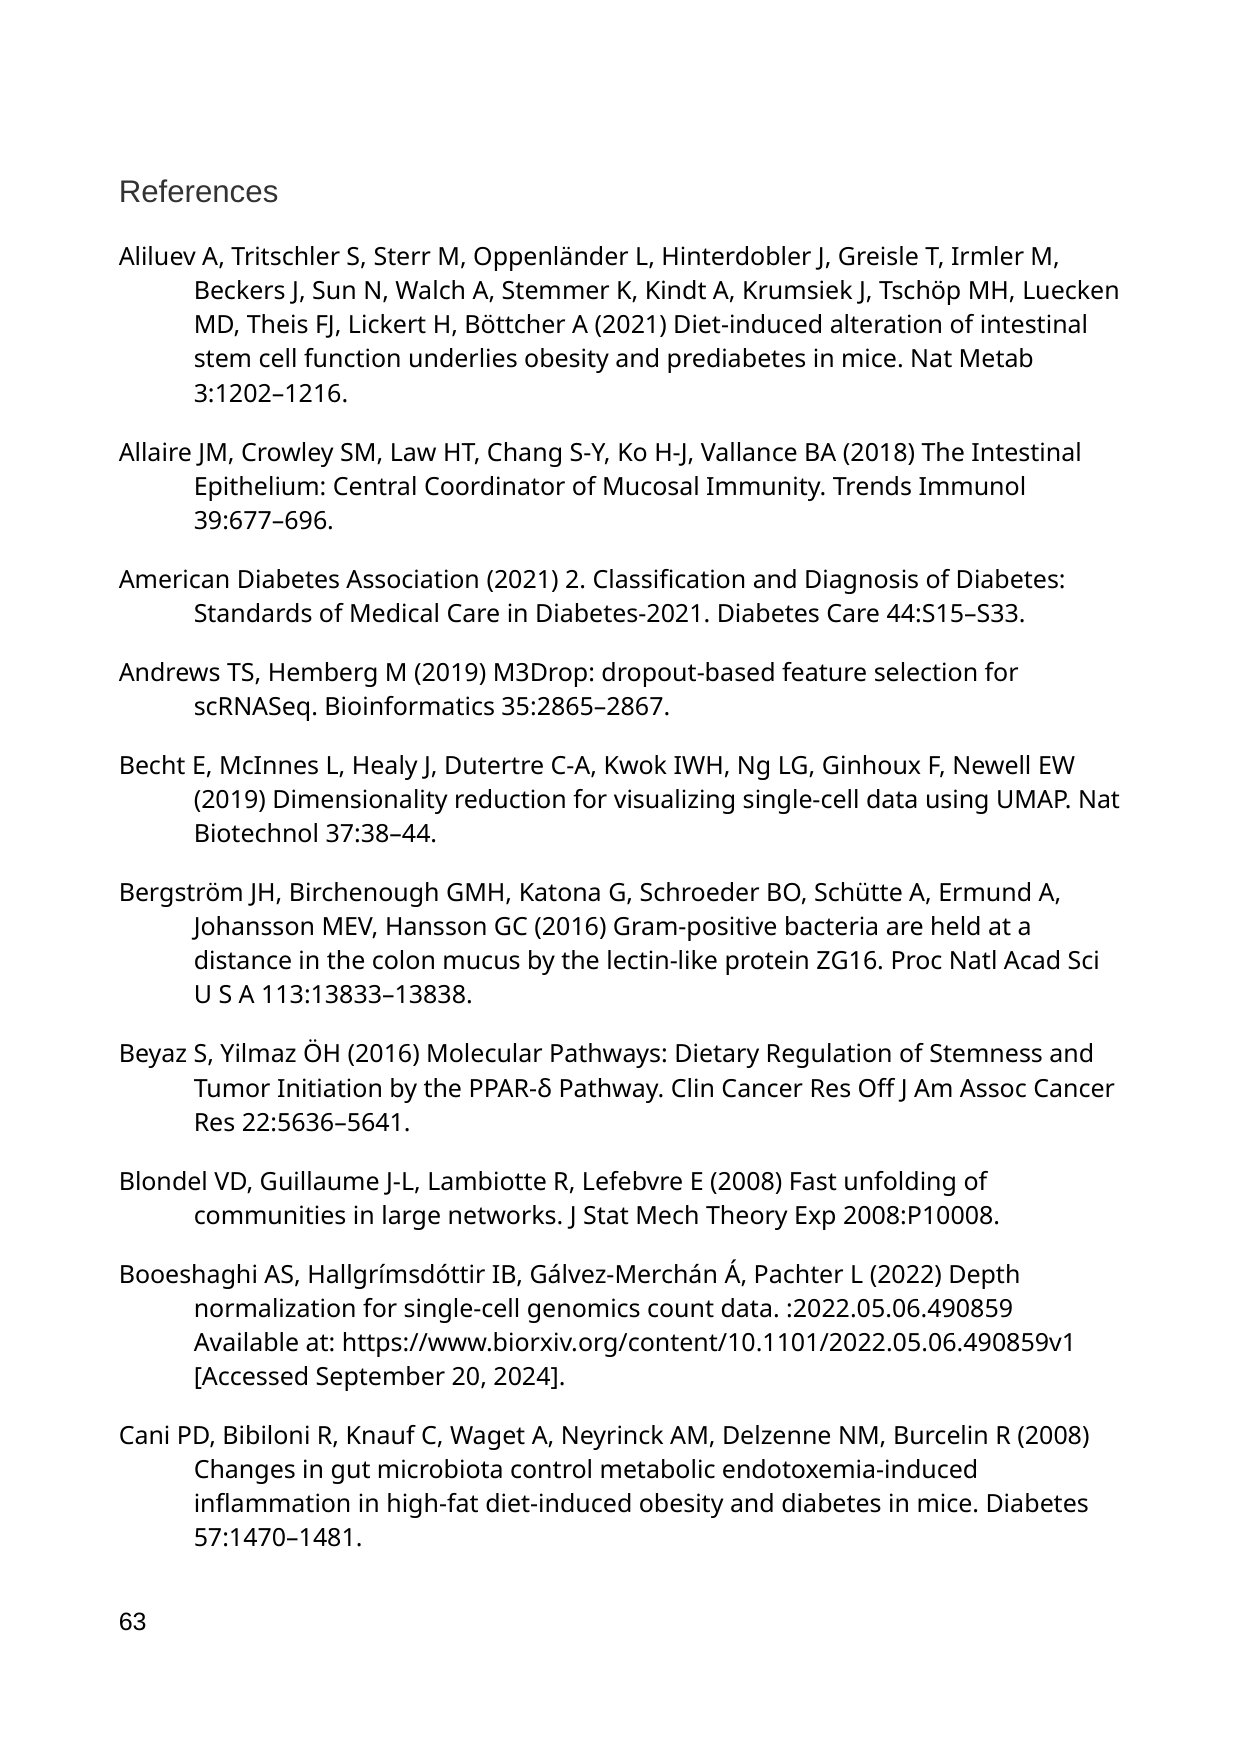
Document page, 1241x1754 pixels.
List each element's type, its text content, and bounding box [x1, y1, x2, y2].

text Booeshaghi AS, Hallgrímsdóttir IB, Gálvez-Merchán Á, Pachter L (2022) Depth normalization for single-cell genomics count data. :2022.05.06.490859 Available at: https://www.biorxiv.org/content/10.1101/2022.05.06.490859v1 [Accessed September 20, 2024]. [118, 1256, 1122, 1393]
text Blondel VD, Guillaume J-L, Lambiotte R, Lefebvre E (2008) Fast unfolding of communities in large networks. J Stat Mech Theory Exp 2008:P10008. [118, 1163, 1122, 1231]
text Aliluev A, Tritschler S, Sterr M, Oppenländer L, Hinterdobler J, Greisle T, Irmler M, Beckers J, Sun N, Walch A, Stemmer K, Kindt A, Krumsiek J, Tschöp MH, Luecken MD, Theis FJ, Lickert H, Böttcher A (2021) Diet-induced alteration of intestinal stem cell function underlies obesity and prediabetes in mice. Nat Metab 3:1202–1216. [118, 239, 1122, 409]
text American Diabetes Association (2021) 2. Classification and Diagnosis of Diabetes: Standards of Medical Care in Diabetes-2021. Diabetes Care 44:S15–S33. [118, 561, 1122, 629]
text Bergström JH, Birchenough GMH, Katona G, Schroeder BO, Schütte A, Ermund A, Johansson MEV, Hansson GC (2016) Gram-positive bacteria are held at a distance in the colon mucus by the lectin-like protein ZG16. Proc Natl Acad Sci U S A 113:13833–13838. [118, 875, 1122, 1011]
subtitle References [118, 173, 1122, 208]
text Andrews TS, Hemberg M (2019) M3Drop: dropout-based feature selection for scRNASeq. Bioinformatics 35:2865–2867. [118, 654, 1122, 723]
text Cani PD, Bibiloni R, Knauf C, Waget A, Neyrinck AM, Delzenne NM, Burcelin R (2008) Changes in gut microbiota control metabolic endotoxemia-induced inflammation in high-fat diet-induced obesity and diabetes in mice. Diabetes 57:1470–1481. [118, 1418, 1122, 1554]
text Allaire JM, Crowley SM, Law HT, Chang S-Y, Ko H-J, Vallance BA (2018) The Intestinal Epithelium: Central Coordinator of Mucosal Immunity. Trends Immunol 39:677–696. [118, 434, 1122, 536]
text Beyaz S, Yilmaz ÖH (2016) Molecular Pathways: Dietary Regulation of Stemness and Tumor Initiation by the PPAR-δ Pathway. Clin Cancer Res Off J Am Assoc Cancer Res 22:5636–5641. [118, 1036, 1122, 1138]
text Becht E, McInnes L, Healy J, Dutertre C-A, Kwok IWH, Ng LG, Ginhoux F, Newell EW (2019) Dimensionality reduction for visualizing single-cell data using UMAP. Nat Biotechnol 37:38–44. [118, 748, 1122, 850]
